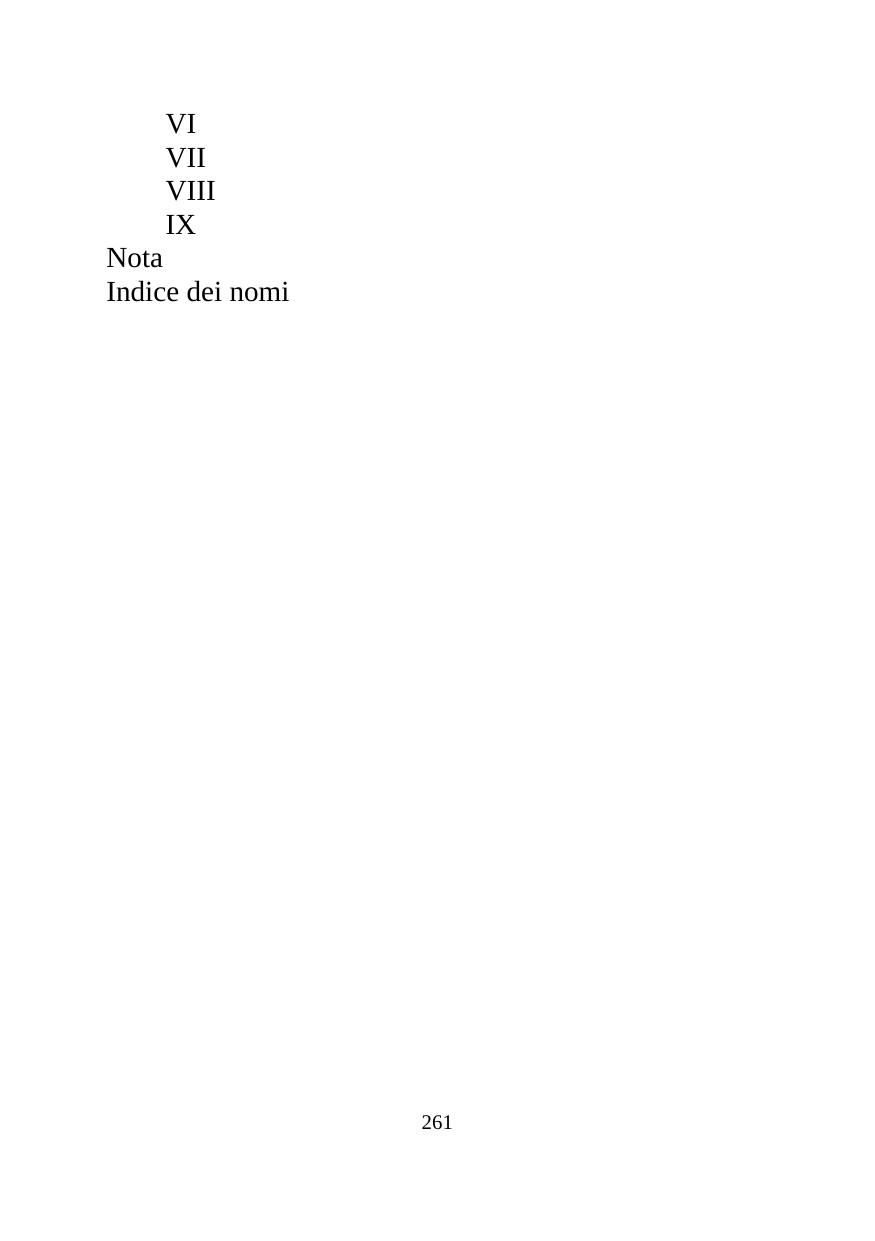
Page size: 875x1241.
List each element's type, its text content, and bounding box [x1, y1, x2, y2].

text VIII [106, 173, 768, 207]
text VI [106, 106, 768, 140]
text Indice dei nomi [106, 274, 768, 307]
text Nota [106, 240, 768, 274]
text VII [106, 140, 768, 173]
text IX [106, 207, 768, 240]
